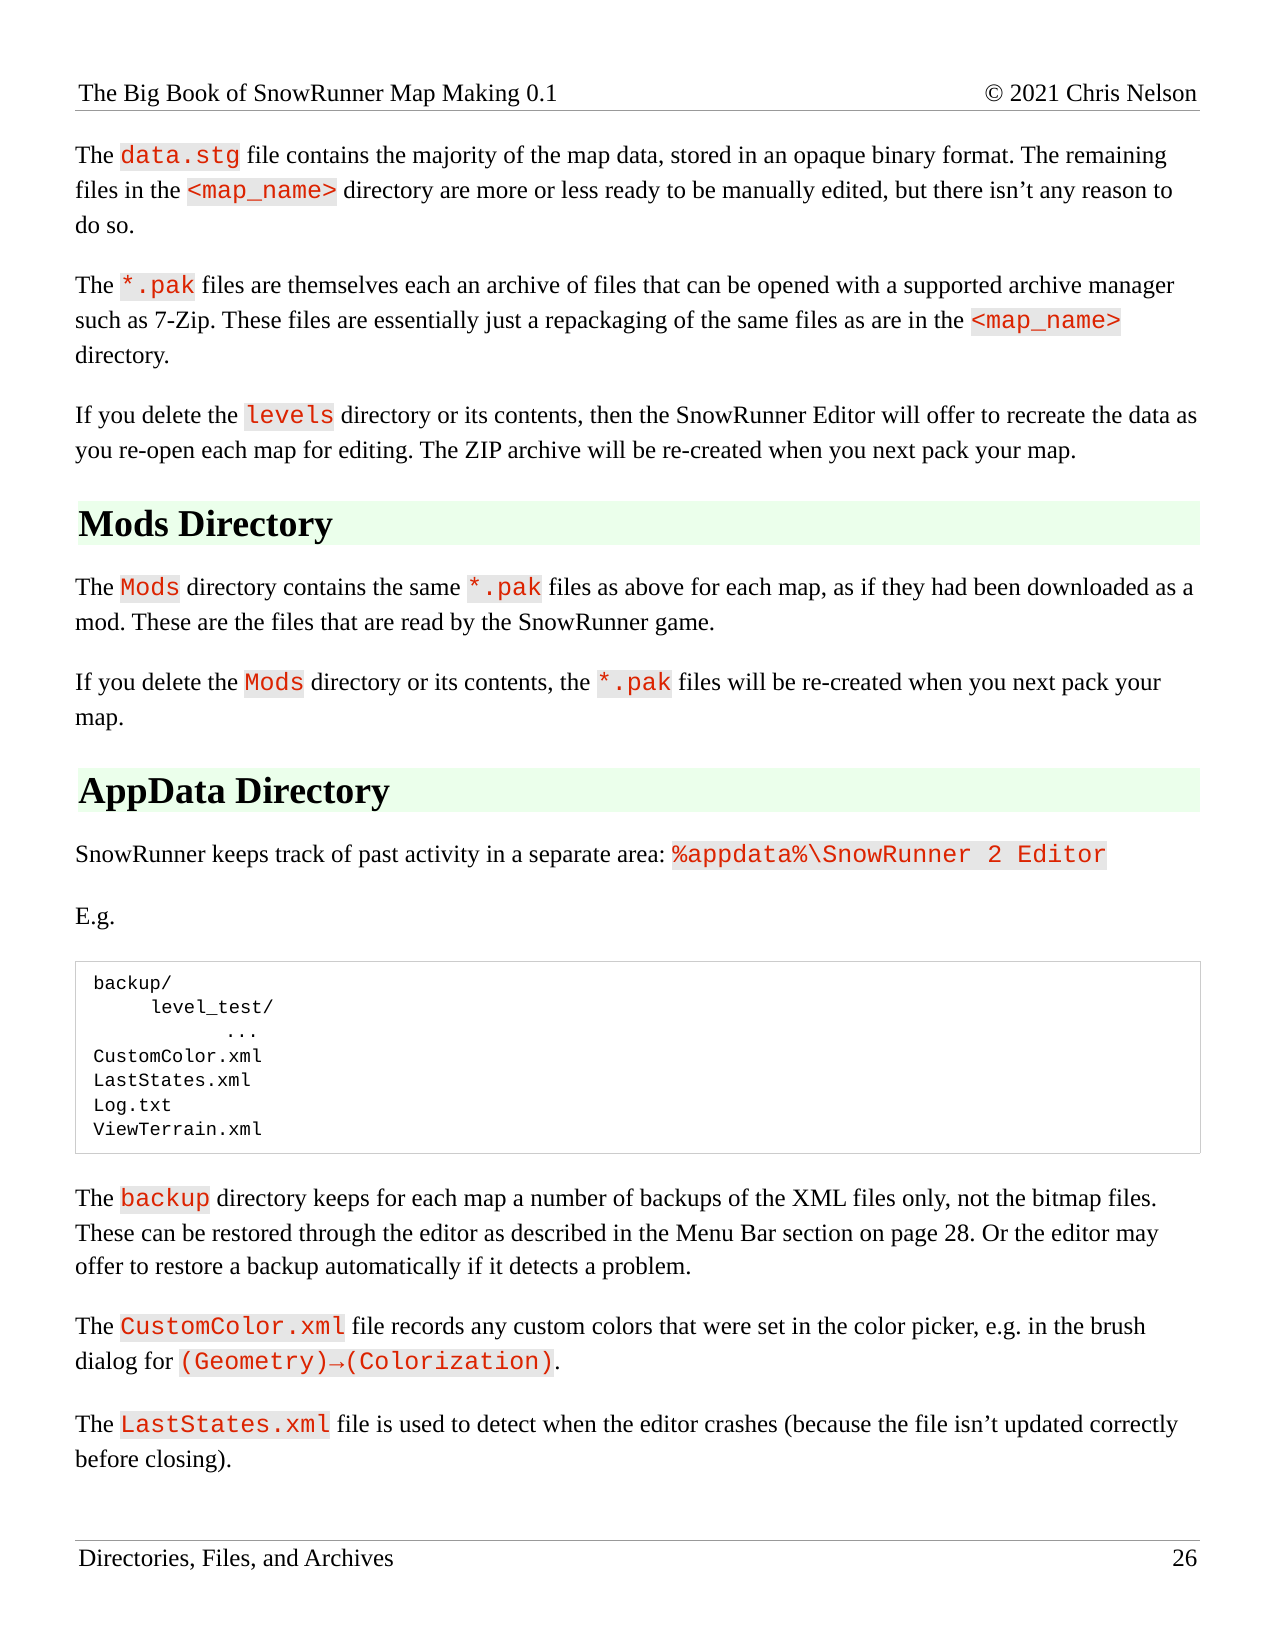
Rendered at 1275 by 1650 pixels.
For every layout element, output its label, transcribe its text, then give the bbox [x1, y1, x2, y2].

text E.g. [75, 901, 1200, 930]
text ... [76, 1010, 1200, 1034]
text The backup directory keeps for each map a number of backups of the XML files only, not the bitmap files. These can be restored through the editor as described in the Menu Bar section on page 28. Or the editor may offer to restore a backup automatically if it detects a problem. [75, 1183, 1200, 1280]
text SnowRunner keeps track of past activity in a separate area: %appdata%\SnowRunner 2 Editor [75, 839, 1200, 870]
text The LastStates.xml file is used to detect when the editor crashes (because the file isn’t updated correctly before closing). [75, 1409, 1200, 1473]
text Log.txt [76, 1083, 1200, 1108]
text The Mods directory contains the same *.pak files as above for each map, as if they had been downloaded as a mod. These are the files that are read by the SnowRunner game. [75, 572, 1200, 636]
text LastStates.xml [76, 1059, 1200, 1083]
text If you delete the levels directory or its contents, then the SnowRunner Editor will offer to recreate the data as you re-open each map for editing. The ZIP archive will be re-created when you next pack your map. [75, 400, 1200, 464]
text If you delete the Mods directory or its contents, the *.pak files will be re-created when you next pack your map. [75, 667, 1200, 731]
text The data.stg file contains the majority of the map data, stored in an opaque binary format. The remaining files in the <map_name> directory are more or less ready to be manually edited, but there isn’t any reason to do so. [75, 140, 1200, 239]
text backup/ [76, 962, 1200, 986]
text level_test/ [76, 986, 1200, 1010]
text CustomColor.xml [76, 1034, 1200, 1059]
text ViewTerrain.xml [76, 1108, 1200, 1153]
text The CustomColor.xml file records any custom colors that were set in the color picker, e.g. in the brush dialog for (Geometry)→(Colorization). [75, 1311, 1200, 1377]
subtitle Mods Directory [78, 501, 1200, 545]
text The *.pak files are themselves each an archive of files that can be opened with a supported archive manager such as 7‑Zip. These files are essentially just a repackaging of the same files as are in the <map_name> directory. [75, 270, 1200, 369]
subtitle AppData Directory [78, 768, 1200, 812]
